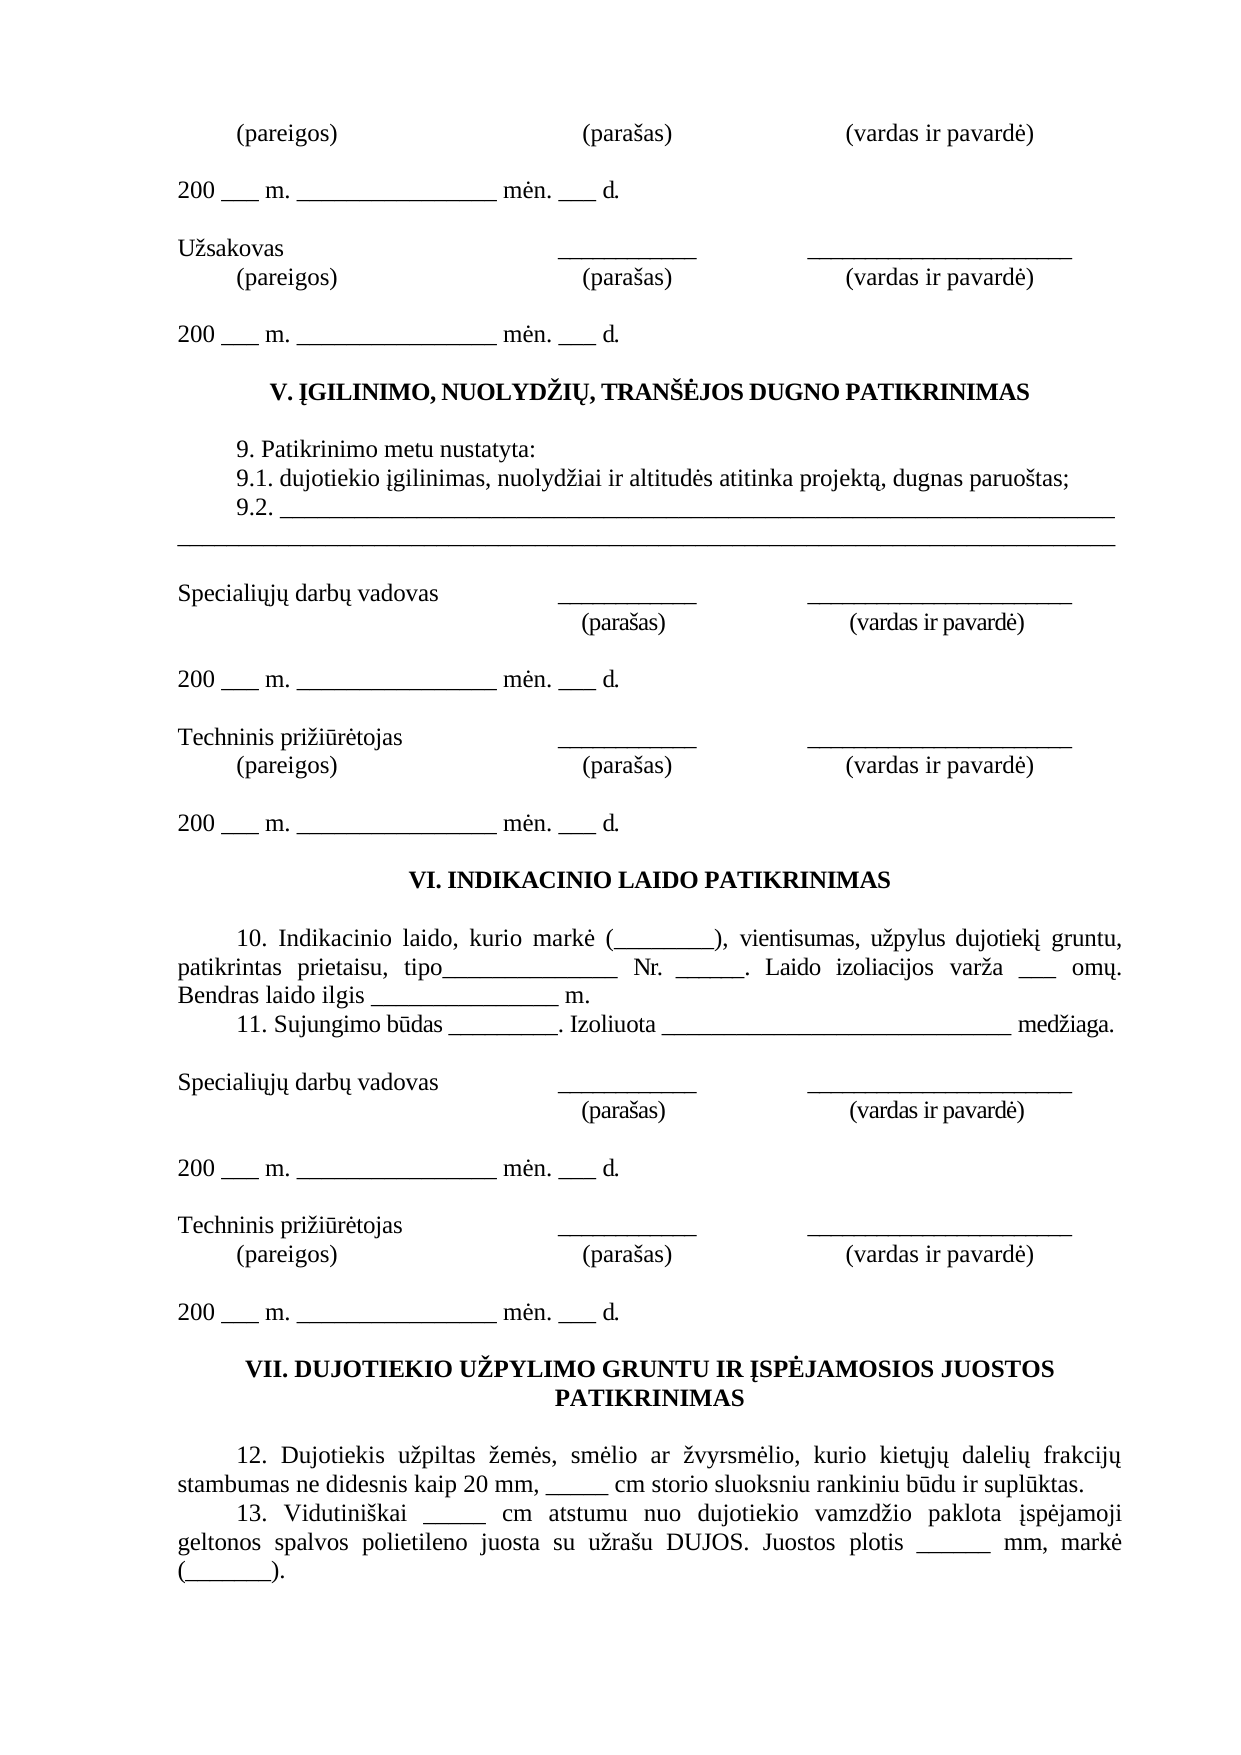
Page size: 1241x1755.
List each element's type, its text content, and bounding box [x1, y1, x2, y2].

text (pareigos) (parašas) (vardas ir pavardė) [177, 751, 1122, 779]
text 200 ___ m. ________________ mėn. ___ d. [177, 1153, 1122, 1182]
text _ [177, 521, 1122, 549]
text (pareigos) (parašas) (vardas ir pavardė) [177, 1239, 1122, 1268]
text Techninis prižiūrėtojas ____________ _______________________ [177, 722, 1122, 751]
text VII. DUJOTIEKIO UŽPYLIMO GRUNTU IR ĮSPĖJAMOSIOS JUOSTOS PATIKRINIMAS [177, 1354, 1122, 1412]
text (pareigos) (parašas) (vardas ir pavardė) [177, 262, 1122, 291]
text 11. Sujungimo būdas _________. Izoliuota medžiaga. [177, 1009, 1122, 1038]
text Specialiųjų darbų vadovas ____________ _______________________ [177, 1067, 1122, 1096]
text 12. Dujotiekis užpiltas žemės, smėlio ar žvyrsmėlio, kurio kietųjų dalelių frakcijų stambumas ne didesnis kaip 20 mm, _____ cm storio sluoksniu rankiniu būdu ir suplūktas. [177, 1441, 1122, 1498]
text 200 ___ m. ________________ mėn. ___ d. [177, 664, 1122, 693]
text 200 ___ m. ________________ mėn. ___ d. [177, 319, 1122, 348]
text (parašas) (vardas ir pavardė) [522, 1096, 1122, 1124]
text VI. INDIKACINIO LAIDO PATIKRINIMAS [177, 866, 1122, 894]
text Specialiųjų darbų vadovas ____________ _______________________ [177, 578, 1122, 607]
text 200 ___ m. ________________ mėn. ___ d. [177, 1297, 1122, 1326]
text Užsakovas ____________ _______________________ [177, 233, 1122, 262]
text V. ĮGILINIMO, NUOLYDŽIŲ, TRANŠĖJOS DUGNO PATIKRINIMAS [177, 377, 1122, 406]
text Techninis prižiūrėtojas ____________ _______________________ [177, 1211, 1122, 1239]
text (pareigos) (parašas) (vardas ir pavardė) [177, 118, 1122, 147]
text 10. Indikacinio laido, kurio markė (________), vientisumas, užpylus dujotiekį gruntu, patikrintas prietaisu, tipo______________ Nr. ______. Laido izoliacijos varža ___ omų. Bendras laido ilgis _______________ m. [177, 923, 1122, 1009]
text 13. Vidutiniškai _____ cm atstumu nuo dujotiekio vamzdžio paklota įspėjamoji geltonos spalvos polietileno juosta su užrašu DUJOS. Juostos plotis ______ mm, markė (_______). [177, 1498, 1122, 1584]
text 9.2. [177, 492, 1122, 521]
text 9.1. dujotiekio įgilinimas, nuolydžiai ir altitudės atitinka projektą, dugnas paruoštas; [177, 463, 1122, 492]
text 9. Patikrinimo metu nustatyta: [177, 434, 1122, 463]
text 200 ___ m. ________________ mėn. ___ d. [177, 808, 1122, 837]
text (parašas) (vardas ir pavardė) [522, 607, 1122, 636]
text 200 ___ m. ________________ mėn. ___ d. [177, 176, 1122, 204]
